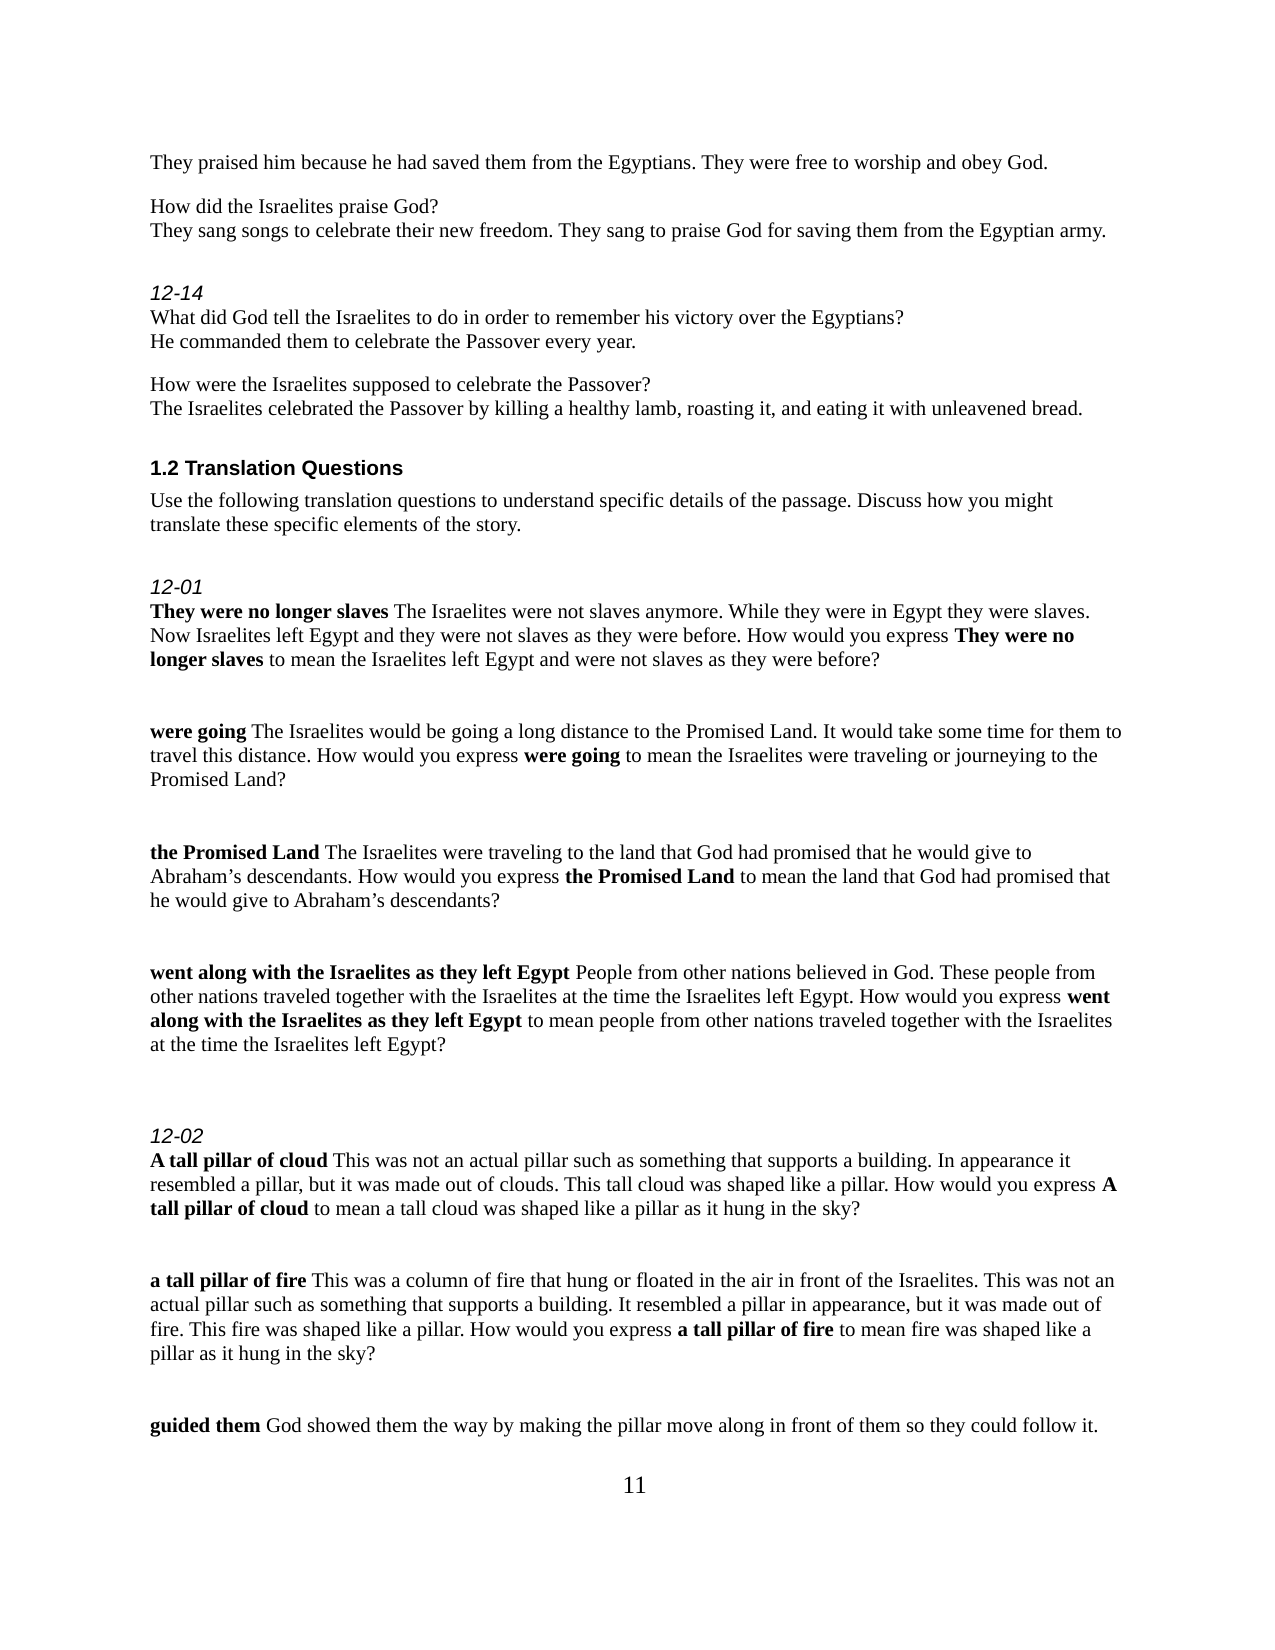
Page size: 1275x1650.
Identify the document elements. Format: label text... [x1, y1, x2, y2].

text guided them God showed them the way by making the pillar move along in front of them so they could follow it. [150, 1413, 1125, 1437]
text How were the Israelites supposed to celebrate the Passover? The Israelites celebrated the Passover by killing a healthy lamb, roasting it, and eating it with unleavened bread. [150, 372, 1125, 420]
text What did God tell the Israelites to do in order to remember his victory over the Egyptians? He commanded them to celebrate the Passover every year. [150, 304, 1125, 353]
subtitle 12-02 [150, 1124, 1125, 1148]
text A tall pillar of cloud This was not an actual pillar such as something that supports a building. In appearance it resembled a pillar, but it was made out of clouds. This tall cloud was shaped like a pillar. How would you express A tall pillar of cloud to mean a tall cloud was shaped like a pillar as it hung in the sky? [150, 1148, 1125, 1220]
subtitle 12-14 [150, 281, 1125, 304]
text were going The Israelites would be going a long distance to the Promised Land. It would take some time for them to travel this distance. How would you express were going to mean the Israelites were traveling or journeying to the Promised Land? [150, 719, 1125, 791]
text How did the Israelites praise God? They sang songs to celebrate their new freedom. They sang to praise God for saving them from the Egyptian army. [150, 193, 1125, 242]
text the Promised Land The Israelites were traveling to the land that God had promised that he would give to Abraham’s descendants. How would you express the Promised Land to mean the land that God had promised that he would give to Abraham’s descendants? [150, 839, 1125, 912]
text a tall pillar of fire This was a column of fire that hung or floated in the air in front of the Israelites. This was not an actual pillar such as something that supports a building. It resembled a pillar in appearance, but it was made out of fire. This fire was shaped like a pillar. How would you express a tall pillar of fire to mean fire was shaped like a pillar as it hung in the sky? [150, 1268, 1125, 1364]
subtitle 1.2 Translation Questions [150, 456, 1125, 480]
text They were no longer slaves The Israelites were not slaves anymore. While they were in Egypt they were slaves. Now Israelites left Egypt and they were not slaves as they were before. How would you express They were no longer slaves to mean the Israelites left Egypt and were not slaves as they were before? [150, 599, 1125, 671]
text went along with the Israelites as they left Egypt People from other nations believed in God. These people from other nations traveled together with the Israelites at the time the Israelites left Egypt. How would you express went along with the Israelites as they left Egypt to mean people from other nations traveled together with the Israelites at the time the Israelites left Egypt? [150, 960, 1125, 1056]
text They praised him because he had saved them from the Egyptians. They were free to worship and obey God. [150, 150, 1125, 174]
subtitle 12-01 [150, 575, 1125, 599]
text Use the following translation questions to understand specific details of the passage. Discuss how you might translate these specific elements of the story. [150, 488, 1125, 536]
